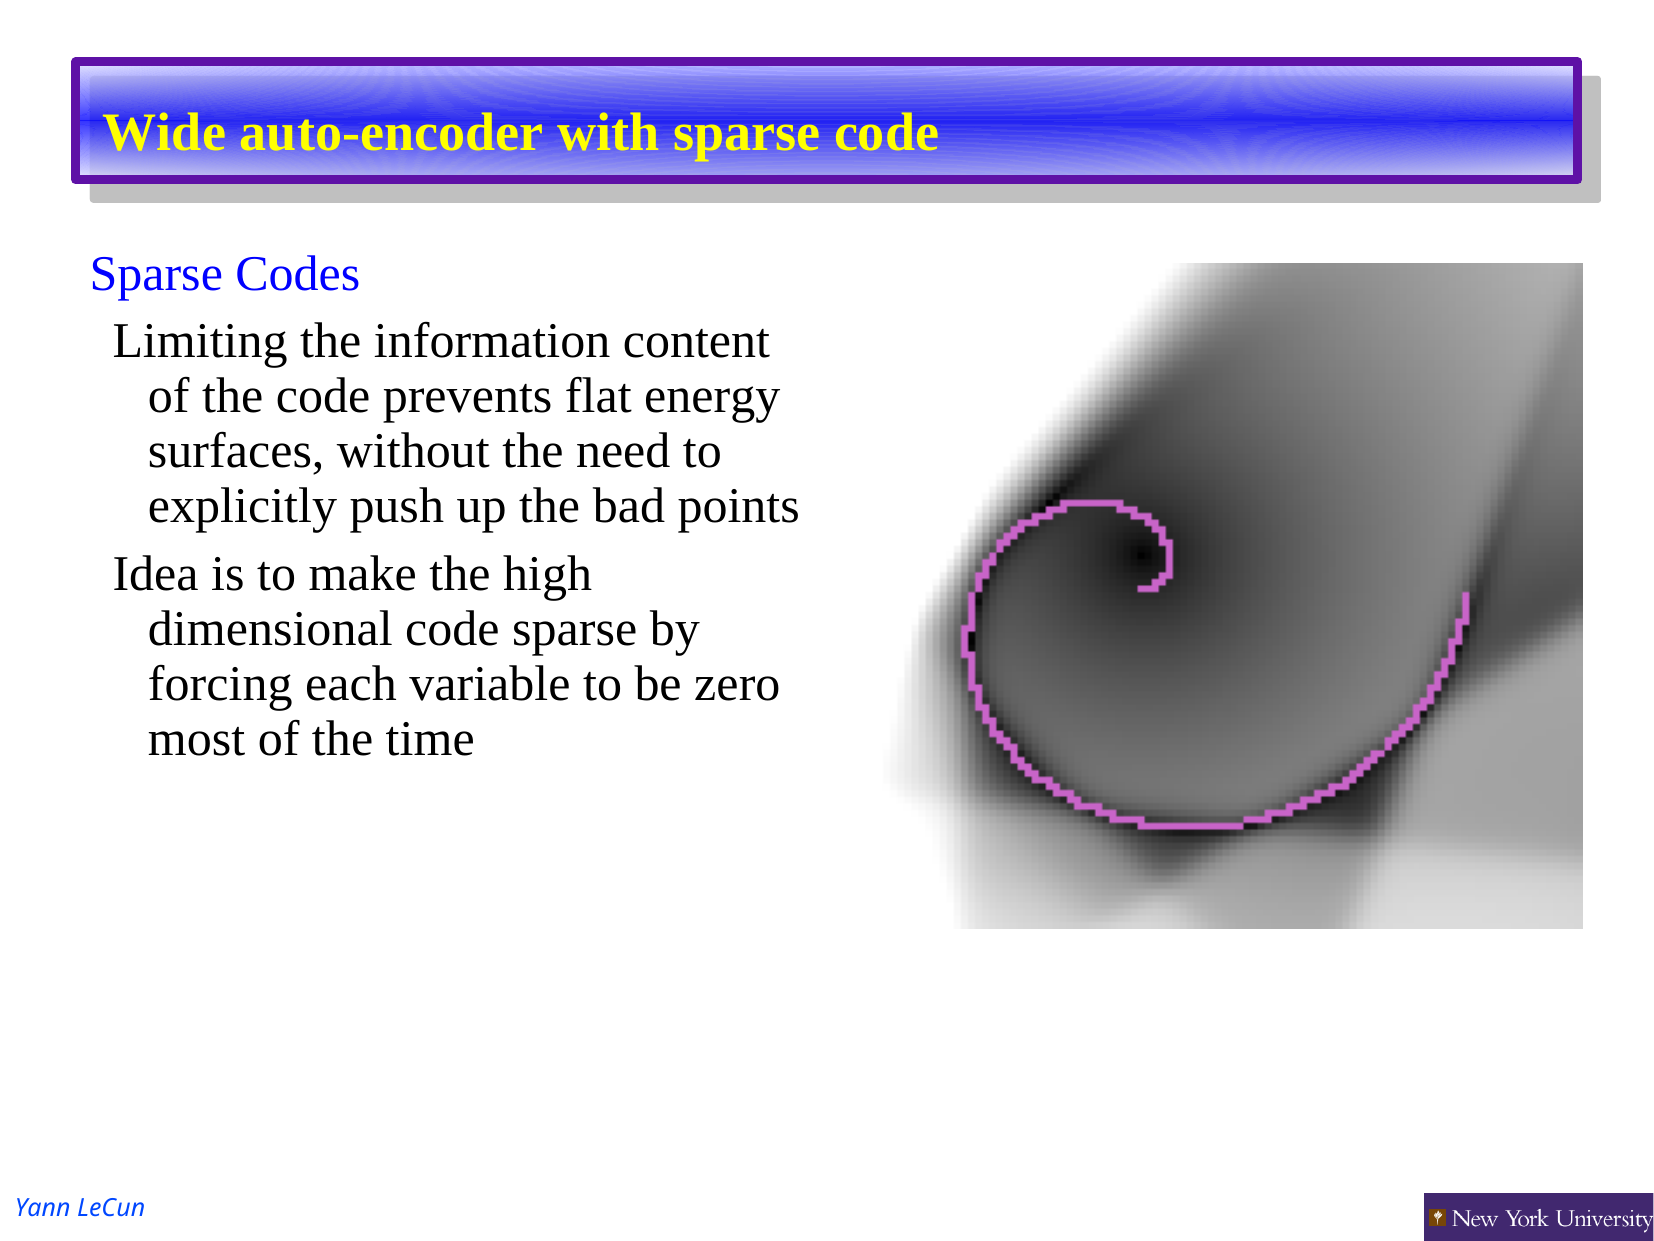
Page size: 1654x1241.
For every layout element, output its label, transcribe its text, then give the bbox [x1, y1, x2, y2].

title Wide auto-encoder with sparse code [75, 61, 1578, 180]
picture [1424, 1193, 1654, 1241]
text_box Sparse Codes Limiting the information content of the code prevents flat energy surfaces, without the need to explicitly push up the bad points Idea is to make the high dimensional code sparse by forcing each variable to be zero most of the time [77, 245, 806, 987]
picture [870, 263, 1583, 930]
